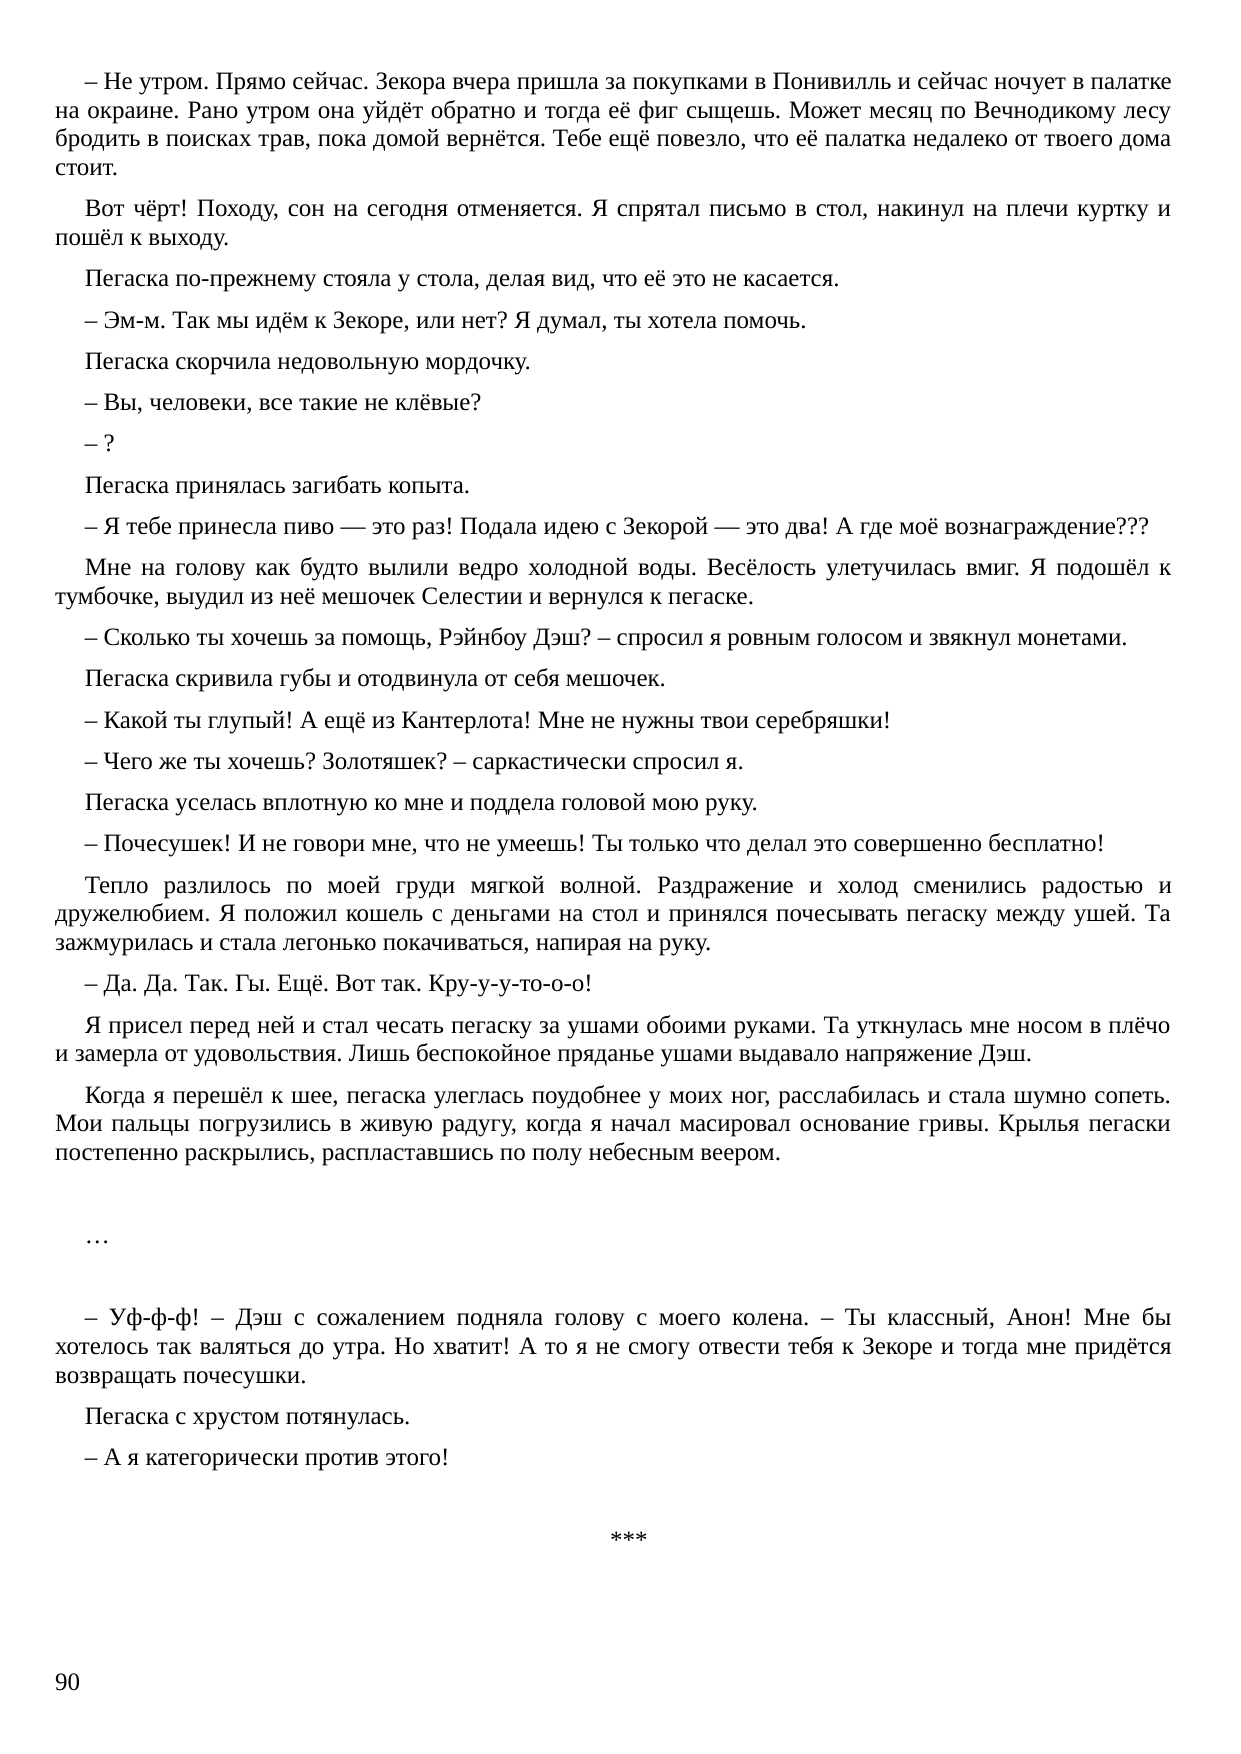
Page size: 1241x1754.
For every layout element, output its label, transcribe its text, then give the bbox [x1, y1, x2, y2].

text – ? [55, 428, 1173, 457]
text *** [55, 1525, 1173, 1553]
text Я присел перед ней и стал чесать пегаску за ушами обоими руками. Та уткнулась мне носом в плёчо и замерла от удовольствия. Лишь беспокойное пряданье ушами выдавало напряжение Дэш. [55, 1010, 1173, 1067]
text Тепло разлилось по моей груди мягкой волной. Раздражение и холод сменились радостью и дружелюбием. Я положил кошель с деньгами на стол и принялся почесывать пегаску между ушей. Та зажмурилась и стала легонько покачиваться, напирая на руку. [55, 870, 1173, 956]
text – Чего же ты хочешь? Золотяшек? – саркастически спросил я. [55, 746, 1173, 775]
text – Эм-м. Так мы идём к Зекоре, или нет? Я думал, ты хотела помочь. [55, 305, 1173, 333]
text – Я тебе принесла пиво — это раз! Подала идею с Зекорой — это два! А где моё вознаграждение??? [55, 511, 1173, 540]
text – Сколько ты хочешь за помощь, Рэйнбоу Дэш? – спросил я ровным голосом и звякнул монетами. [55, 622, 1173, 651]
text – Не утром. Прямо сейчас. Зекора вчера пришла за покупками в Понивилль и сейчас ночует в палатке на окраине. Рано утром она уйдёт обратно и тогда её фиг сыщешь. Может месяц по Вечнодикому лесу бродить в поисках трав, пока домой вернётся. Тебе ещё повезло, что её палатка недалеко от твоего дома стоит. [55, 66, 1173, 181]
text – Почесушек! И не говори мне, что не умеешь! Ты только что делал это совершенно бесплатно! [55, 828, 1173, 857]
text – Да. Да. Так. Гы. Ещё. Вот так. Кру-у-у-то-о-о! [55, 968, 1173, 997]
text Вот чёрт! Походу, сон на сегодня отменяется. Я спрятал письмо в стол, накинул на плечи куртку и пошёл к выходу. [55, 193, 1173, 251]
text Пегаска уселась вплотную ко мне и поддела головой мою руку. [55, 787, 1173, 816]
text – Какой ты глупый! А ещё из Кантерлота! Мне не нужны твои серебряшки! [55, 705, 1173, 733]
text Пегаска по-прежнему стояла у стола, делая вид, что её это не касается. [55, 263, 1173, 292]
text – Вы, человеки, все такие не клёвые? [55, 387, 1173, 416]
text Пегаска с хрустом потянулась. [55, 1401, 1173, 1430]
text … [55, 1220, 1173, 1248]
text Пегаска принялась загибать копыта. [55, 470, 1173, 498]
text – Уф-ф-ф! – Дэш с сожалением подняла голову с моего колена. – Ты классный, Анон! Мне бы хотелось так валяться до утра. Но хватит! А то я не смогу отвести тебя к Зекоре и тогда мне придётся возвращать почесушки. [55, 1302, 1173, 1388]
text Мне на голову как будто вылили ведро холодной воды. Весёлость улетучилась вмиг. Я подошёл к тумбочке, выудил из неё мешочек Селестии и вернулся к пегаске. [55, 552, 1173, 610]
text – А я категорически против этого! [55, 1442, 1173, 1471]
text Пегаска скривила губы и отодвинула от себя мешочек. [55, 663, 1173, 692]
text Когда я перешёл к шее, пегаска улеглась поудобнее у моих ног, расслабилась и стала шумно сопеть. Мои пальцы погрузились в живую радугу, когда я начал масировал основание гривы. Крылья пегаски постепенно раскрылись, распластавшись по полу небесным веером. [55, 1080, 1173, 1166]
text Пегаска скорчила недовольную мордочку. [55, 346, 1173, 375]
